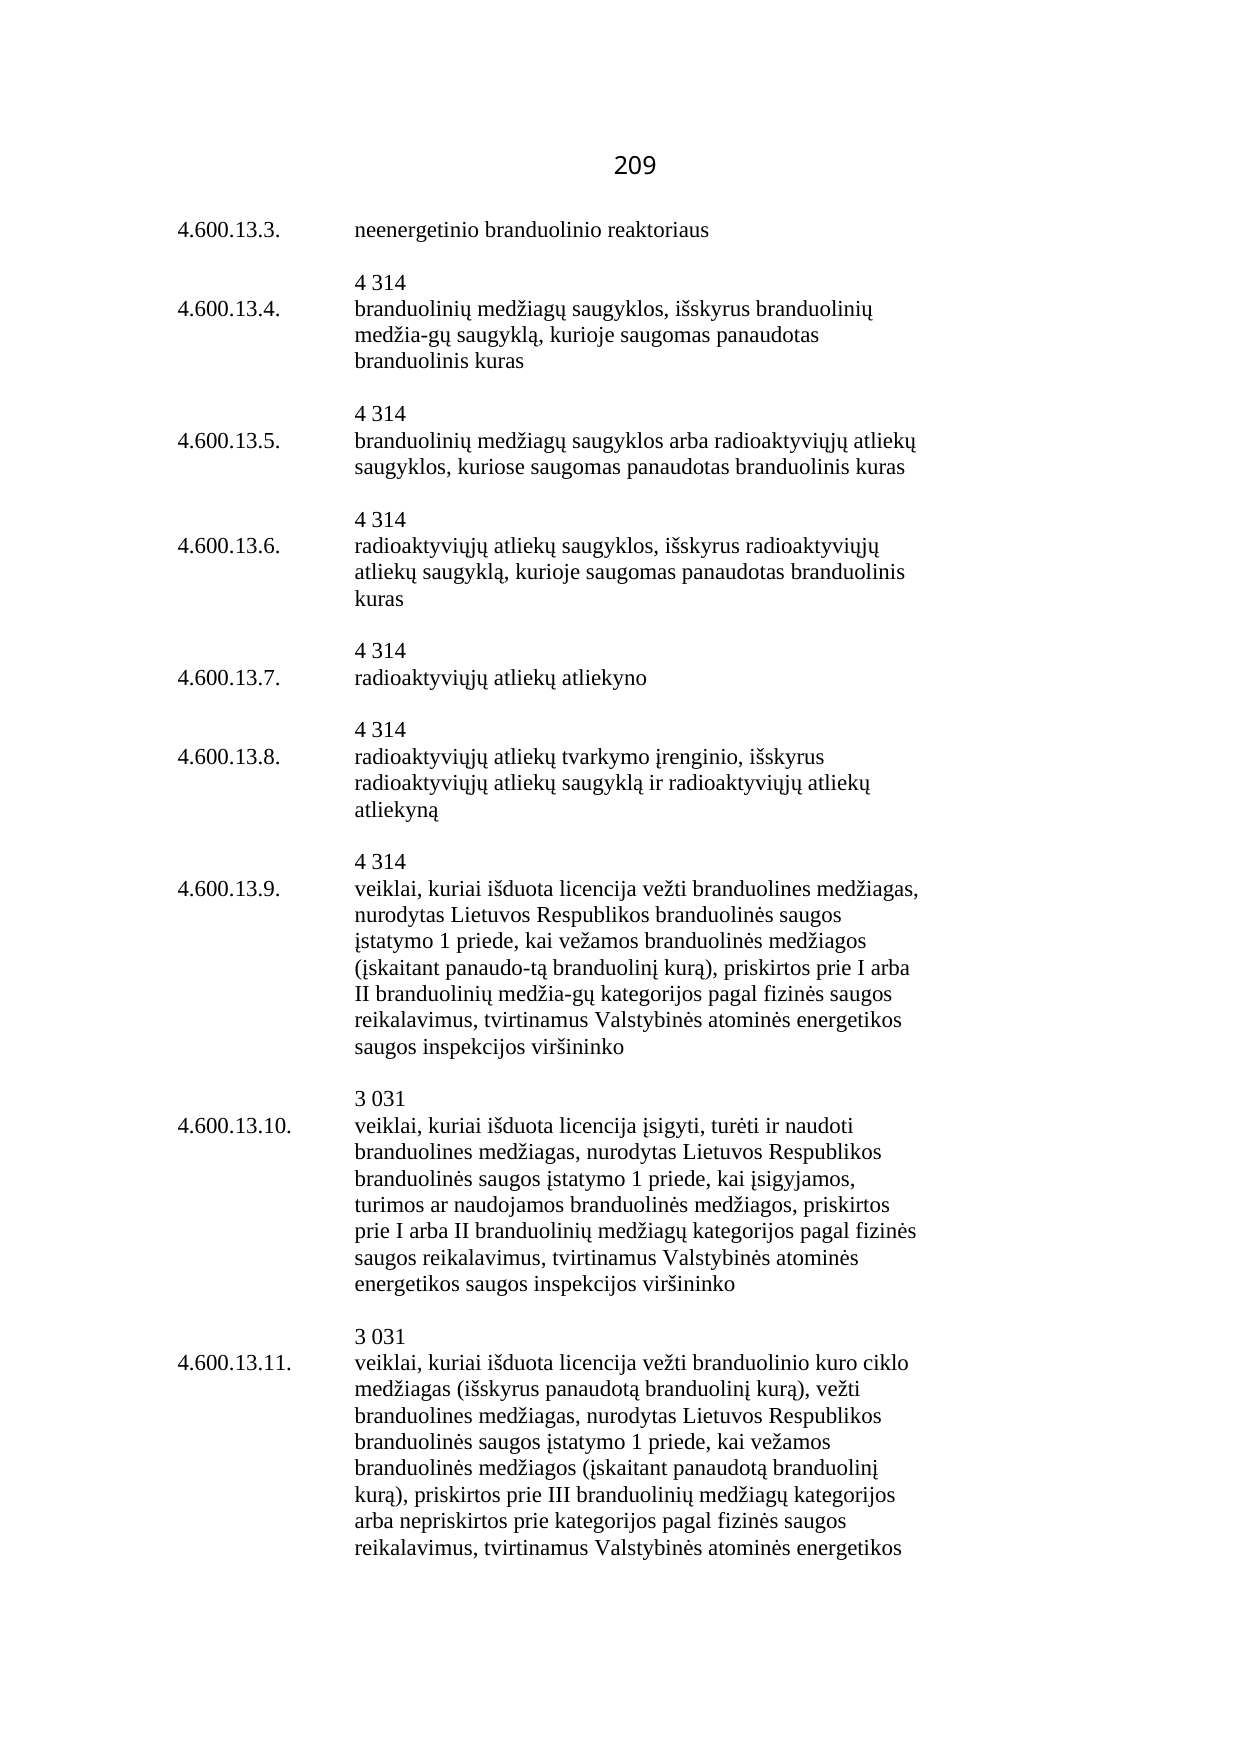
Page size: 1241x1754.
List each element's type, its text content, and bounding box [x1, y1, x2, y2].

text medžia-gų saugyklą, kurioje saugomas panaudotas [354, 321, 945, 348]
text branduolinis kuras 4 314 [354, 348, 945, 427]
text 4.600.13.8. radioaktyviųjų atliekų tvarkymo įrenginio, išskyrus [177, 743, 945, 769]
text 4.600.13.7. radioaktyviųjų atliekų atliekyno 4 314 [177, 664, 945, 743]
text branduolinės saugos įstatymo 1 priede, kai įsigyjamos, [354, 1164, 945, 1191]
text energetikos saugos inspekcijos viršininko 3 031 [354, 1270, 945, 1349]
text branduolines medžiagas, nurodytas Lietuvos Respublikos [354, 1402, 945, 1428]
text arba nepriskirtos prie kategorijos pagal fizinės saugos [354, 1507, 945, 1533]
text reikalavimus, tvirtinamus Valstybinės atominės energetikos [354, 1533, 945, 1560]
text 4.600.13.5. branduolinių medžiagų saugyklos arba radioaktyviųjų atliekų [177, 427, 945, 453]
text atliekų saugyklą, kurioje saugomas panaudotas branduolinis [354, 558, 945, 585]
text saugyklos, kuriose saugomas panaudotas branduolinis kuras 4 314 [354, 453, 945, 532]
text įstatymo 1 priede, kai vežamos branduolinės medžiagos [354, 927, 945, 954]
text prie I arba II branduolinių medžiagų kategorijos pagal fizinės [354, 1217, 945, 1244]
text atliekyną 4 314 [354, 796, 945, 875]
text kurą), priskirtos prie III branduolinių medžiagų kategorijos [354, 1481, 945, 1507]
text 4.600.13.9. veiklai, kuriai išduota licencija vežti branduolines medžiagas, [177, 875, 945, 901]
text 4.600.13.3. neenergetinio branduolinio reaktoriaus 4 314 [177, 216, 945, 295]
text branduolinės medžiagos (įskaitant panaudotą branduolinį [354, 1454, 945, 1481]
text saugos inspekcijos viršininko 3 031 [354, 1033, 945, 1112]
text 4.600.13.11. veiklai, kuriai išduota licencija vežti branduolinio kuro ciklo [177, 1349, 945, 1375]
text radioaktyviųjų atliekų saugyklą ir radioaktyviųjų atliekų [354, 769, 945, 796]
text (įskaitant panaudo-tą branduolinį kurą), priskirtos prie I arba [354, 954, 945, 980]
text 4.600.13.10. veiklai, kuriai išduota licencija įsigyti, turėti ir naudoti [177, 1112, 945, 1138]
text saugos reikalavimus, tvirtinamus Valstybinės atominės [354, 1244, 945, 1270]
text branduolinės saugos įstatymo 1 priede, kai vežamos [354, 1428, 945, 1454]
text reikalavimus, tvirtinamus Valstybinės atominės energetikos [354, 1006, 945, 1033]
text branduolines medžiagas, nurodytas Lietuvos Respublikos [354, 1138, 945, 1164]
text 4.600.13.4. branduolinių medžiagų saugyklos, išskyrus branduolinių [177, 295, 945, 321]
text II branduolinių medžia-gų kategorijos pagal fizinės saugos [354, 980, 945, 1006]
text nurodytas Lietuvos Respublikos branduolinės saugos [354, 901, 945, 927]
text kuras 4 314 [354, 585, 945, 664]
text turimos ar naudojamos branduolinės medžiagos, priskirtos [354, 1191, 945, 1217]
text 4.600.13.6. radioaktyviųjų atliekų saugyklos, išskyrus radioaktyviųjų [177, 532, 945, 558]
text medžiagas (išskyrus panaudotą branduolinį kurą), vežti [354, 1375, 945, 1402]
